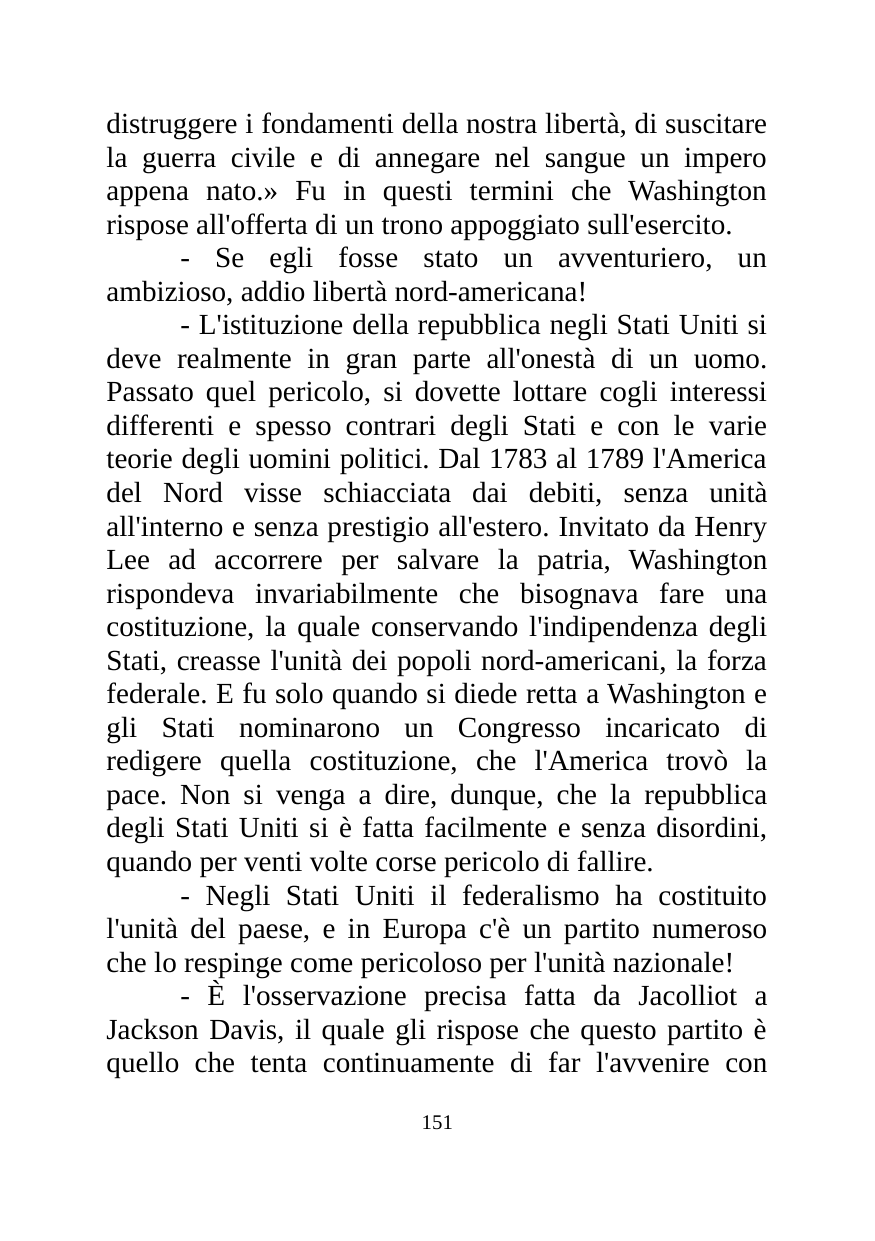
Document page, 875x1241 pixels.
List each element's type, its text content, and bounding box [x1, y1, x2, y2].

text - L'istituzione della repubblica negli Stati Uniti si deve realmente in gran parte all'onestà di un uomo. Passato quel pericolo, si dovette lottare cogli interessi differenti e spesso contrari degli Stati e con le varie teorie degli uomini politici. Dal 1783 al 1789 l'America del Nord visse schiacciata dai debiti, senza unità all'interno e senza prestigio all'estero. Invitato da Henry Lee ad accorrere per salvare la patria, Washington rispondeva invariabilmente che bisognava fare una costituzione, la quale conservando l'indipendenza degli Stati, creasse l'unità dei popoli nord-americani, la forza federale. E fu solo quando si diede retta a Washington e gli Stati nominarono un Congresso incaricato di redigere quella costituzione, che l'America trovò la pace. Non si venga a dire, dunque, che la repubblica degli Stati Uniti si è fatta facilmente e senza disordini, quando per venti volte corse pericolo di fallire. [106, 307, 768, 878]
text - Negli Stati Uniti il federalismo ha costituito l'unità del paese, e in Europa c'è un partito numeroso che lo respinge come pericoloso per l'unità nazionale! [106, 878, 768, 978]
text - Se egli fosse stato un avventuriero, un ambizioso, addio libertà nord-americana! [106, 240, 768, 307]
text distruggere i fondamenti della nostra libertà, di suscitare la guerra civile e di annegare nel sangue un impero appena nato.» Fu in questi termini che Washington rispose all'offerta di un trono appoggiato sull'esercito. [106, 106, 768, 240]
text - È l'osservazione precisa fatta da Jacolliot a Jackson Davis, il quale gli rispose che questo partito è quello che tenta continuamente di far l'avvenire con [106, 978, 768, 1079]
